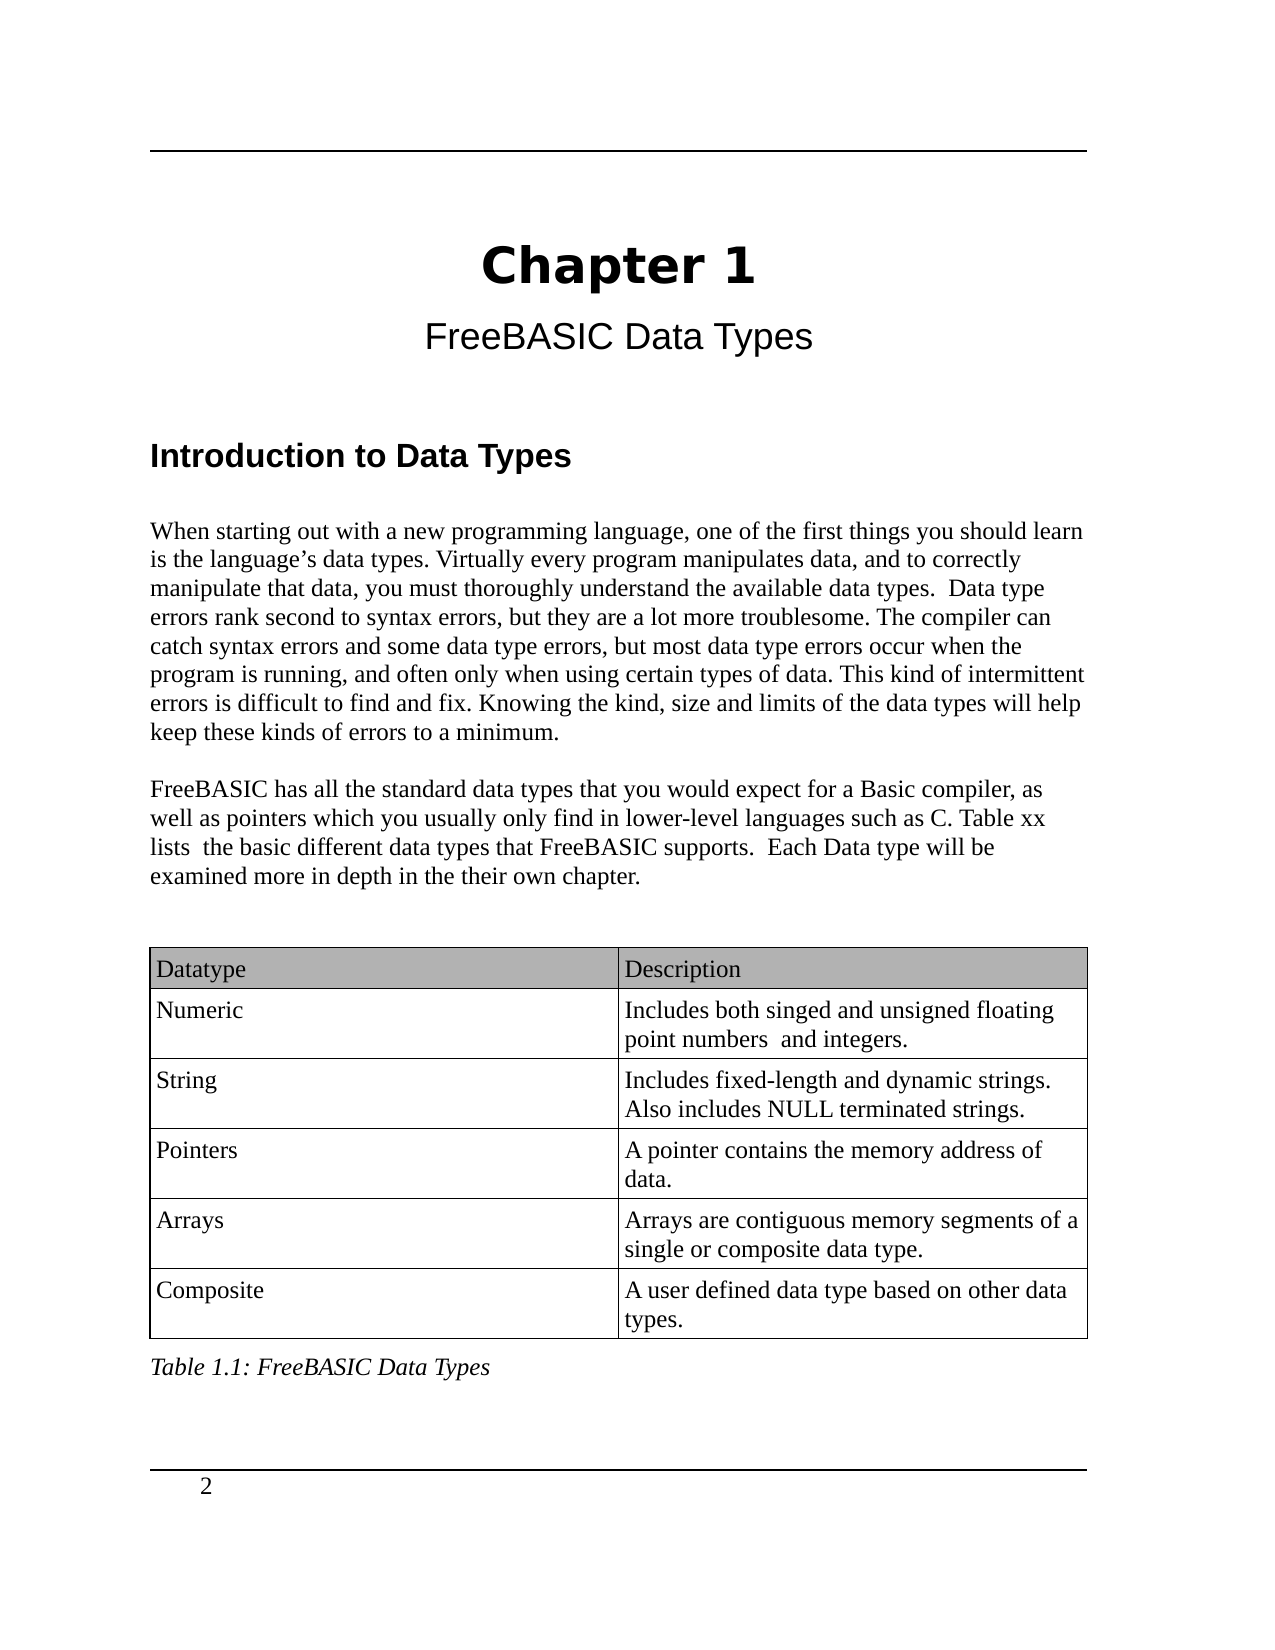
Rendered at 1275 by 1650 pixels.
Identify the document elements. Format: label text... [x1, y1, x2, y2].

table_cell String [151, 1059, 618, 1128]
subtitle Introduction to Data Types [150, 436, 1087, 474]
table_cell A pointer contains the memory address of data. [619, 1129, 1087, 1198]
table_cell Includes both singed and unsigned floating point numbers and integers. [619, 989, 1087, 1058]
title Chapter 1 [150, 237, 1087, 295]
text When starting out with a new programming language, one of the first things you should learn is the language’s data types. Virtually every program manipulates data, and to correctly manipulate that data, you must thoroughly understand the available data types. Data type errors rank second to syntax errors, but they are a lot more troublesome. The compiler can catch syntax errors and some data type errors, but most data type errors occur when the program is running, and often only when using certain types of data. This kind of intermittent errors is difficult to find and fix. Knowing the kind, size and limits of the data types will help keep these kinds of errors to a minimum. [150, 516, 1087, 746]
text FreeBASIC has all the standard data types that you would expect for a Basic compiler, as well as pointers which you usually only find in lower-level languages such as C. Table xx lists the basic different data types that FreeBASIC supports. Each Data type will be examined more in depth in the their own chapter. [150, 774, 1087, 889]
table_cell A user defined data type based on other data types. [619, 1269, 1087, 1338]
table_cell Numeric [151, 989, 618, 1058]
table_header Datatype [151, 948, 618, 988]
table_cell Arrays [151, 1199, 618, 1268]
table_cell Pointers [151, 1129, 618, 1198]
subtitle FreeBASIC Data Types [150, 314, 1087, 357]
table_cell Includes fixed-length and dynamic strings. Also includes NULL terminated strings. [619, 1059, 1087, 1128]
table_cell Arrays are contiguous memory segments of a single or composite data type. [619, 1199, 1087, 1268]
table_cell Composite [151, 1269, 618, 1338]
text Table 1.1: FreeBASIC Data Types [150, 1352, 1087, 1381]
table_header Description [619, 948, 1087, 988]
